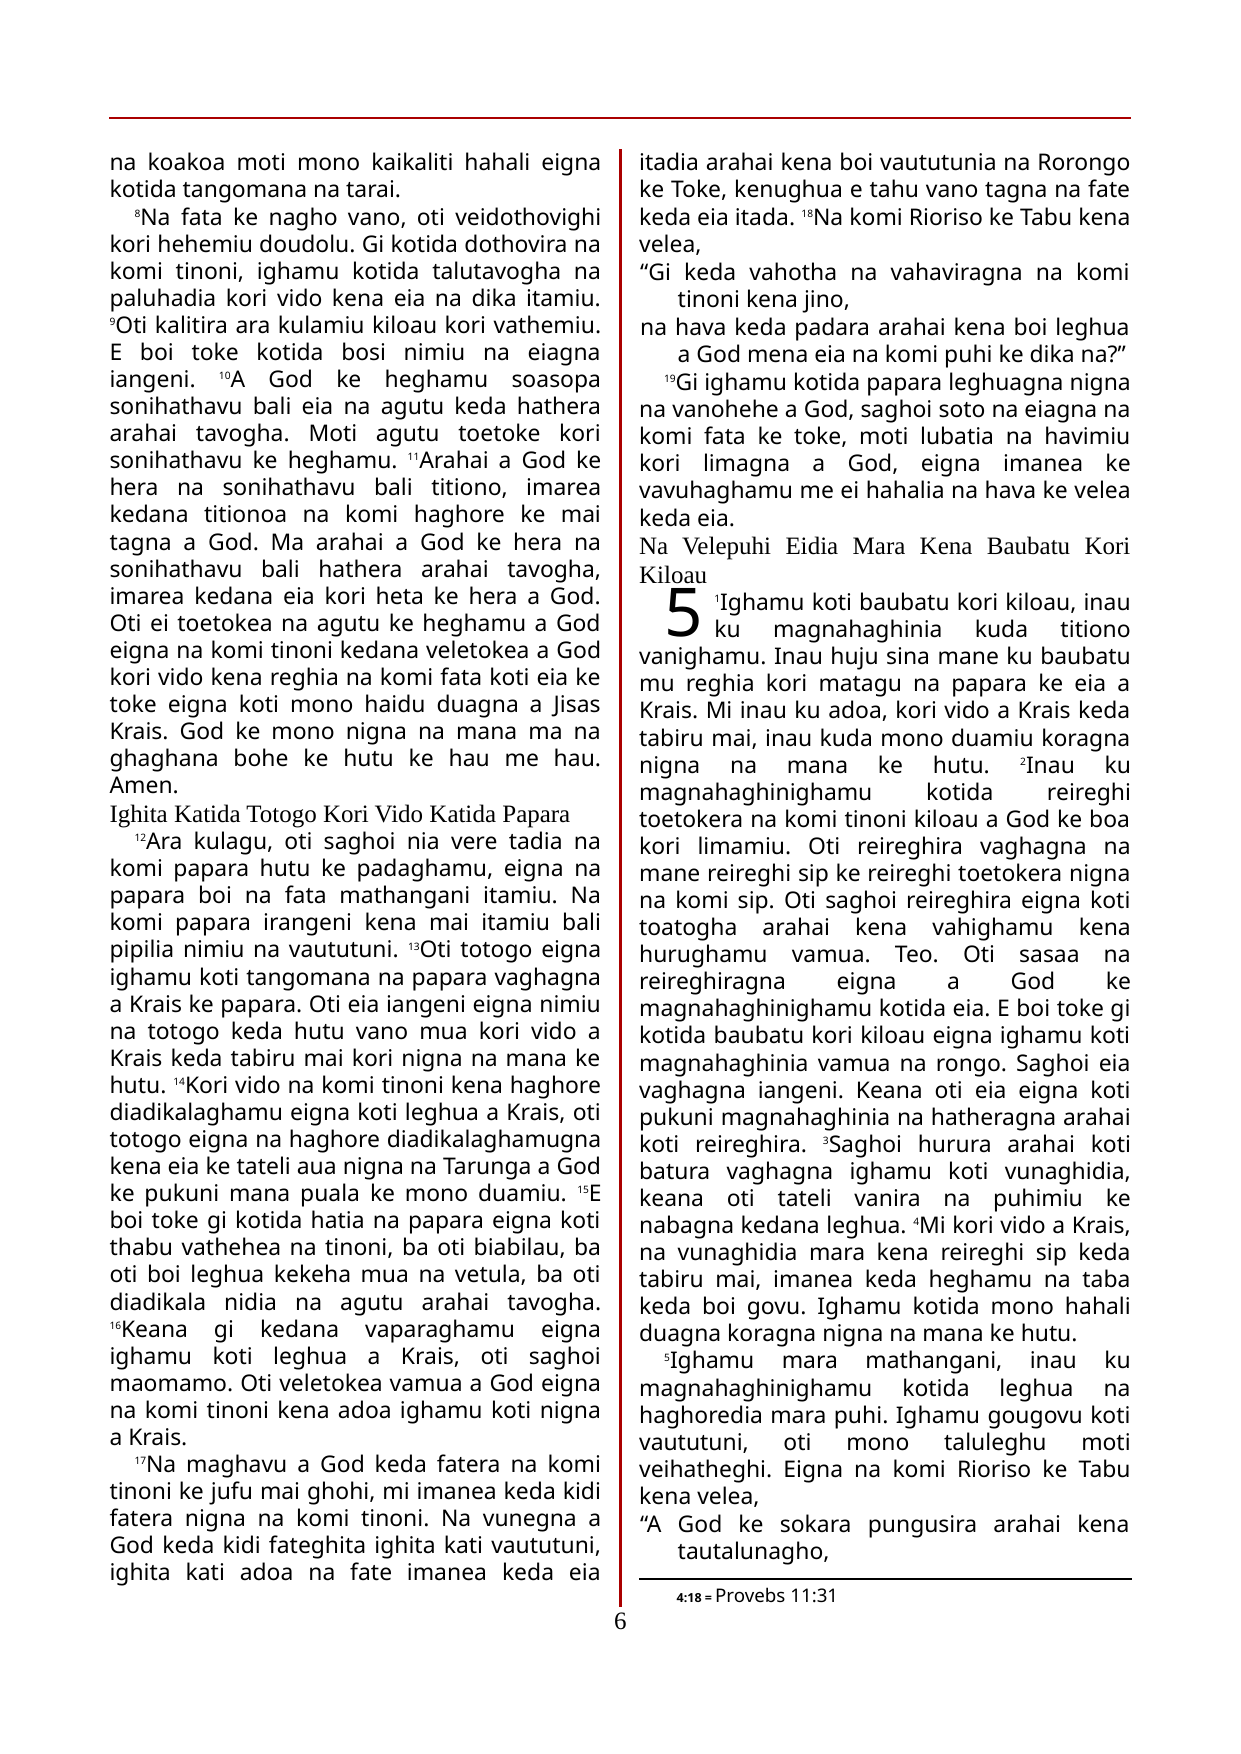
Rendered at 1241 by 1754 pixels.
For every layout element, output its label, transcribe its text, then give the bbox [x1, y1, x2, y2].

text 12Ara kulagu, oti saghoi nia vere tadia na komi papara hutu ke padaghamu, eigna na papara boi na fata mathangani itamiu. Na komi papara irangeni kena mai itamiu bali pipilia nimiu na vaututuni. 13Oti totogo eigna ighamu koti tangomana na papara vaghagna a Krais ke papara. Oti eia iangeni eigna nimiu na totogo keda hutu vano mua kori vido a Krais keda tabiru mai kori nigna na mana ke hutu. 14Kori vido na komi tinoni kena haghore diadikalaghamu eigna koti leghua a Krais, oti totogo eigna na haghore diadikalaghamugna kena eia ke tateli aua nigna na Tarunga a God ke pukuni mana puala ke mono duamiu. 15E boi toke gi kotida hatia na papara eigna koti thabu vathehea na tinoni, ba oti biabilau, ba oti boi leghua kekeha mua na vetula, ba oti diadikala nidia na agutu arahai tavogha. 16Keana gi kedana vaparaghamu eigna ighamu koti leghua a Krais, oti saghoi maomamo. Oti veletokea vamua a God eigna na komi tinoni kena adoa ighamu koti nigna a Krais. [109, 828, 601, 1451]
text 5Ighamu mara mathangani, inau ku magnahaghinighamu kotida leghua na haghoredia mara puhi. Ighamu gougovu koti vaututuni, oti mono taluleghu moti veihatheghi. Eigna na komi Rioriso ke Tabu kena velea, [639, 1347, 1131, 1510]
text 8Na fata ke nagho vano, oti veidothovighi kori hehemiu doudolu. Gi kotida dothovira na komi tinoni, ighamu kotida talutavogha na paluhadia kori vido kena eia na dika itamiu. 9Oti kalitira ara kulamiu kiloau kori vathemiu. E boi toke kotida bosi nimiu na eiagna iangeni. 10A God ke heghamu soasopa sonihathavu bali eia na agutu keda hathera arahai tavogha. Moti agutu toetoke kori sonihathavu ke heghamu. 11Arahai a God ke hera na sonihathavu bali titiono, imarea kedana titionoa na komi haghore ke mai tagna a God. Ma arahai a God ke hera na sonihathavu bali hathera arahai tavogha, imarea kedana eia kori heta ke hera a God. Oti ei toetokea na agutu ke heghamu a God eigna na komi tinoni kedana veletokea a God kori vido kena reghia na komi fata koti eia ke toke eigna koti mono haidu duagna a Jisas Krais. God ke mono nigna na mana ma na ghaghana bohe ke hutu ke hau me hau. Amen. [109, 203, 601, 799]
text “Gi keda vahotha na vahaviragna na komi tinoni kena jino, [640, 259, 1130, 313]
text 51Ighamu koti baubatu kori kiloau, inau ku magnahaghinia kuda titiono vanighamu. Inau huju sina mane ku baubatu mu reghia kori matagu na papara ke eia a Krais. Mi inau ku adoa, kori vido a Krais keda tabiru mai, inau kuda mono duamiu koragna nigna na mana ke hutu. 2Inau ku magnahaghinighamu kotida reireghi toetokera na komi tinoni kiloau a God ke boa kori limamiu. Oti reireghira vaghagna na mane reireghi sip ke reireghi toetokera nigna na komi sip. Oti saghoi reireghira eigna koti toatogha arahai kena vahighamu kena hurughamu vamua. Teo. Oti sasaa na reireghiragna eigna a God ke magnahaghinighamu kotida eia. E boi toke gi kotida baubatu kori kiloau eigna ighamu koti magnahaghinia vamua na rongo. Saghoi eia vaghagna iangeni. Keana oti eia eigna koti pukuni magnahaghinia na hatheragna arahai koti reireghira. 3Saghoi hurura arahai koti batura vaghagna ighamu koti vunaghidia, keana oti tateli vanira na puhimiu ke nabagna kedana leghua. 4Mi kori vido a Krais, na vunaghidia mara kena reireghi sip keda tabiru mai, imanea keda heghamu na taba keda boi govu. Ighamu kotida mono hahali duagna koragna nigna na mana ke hutu. [639, 589, 1131, 1347]
text itadia arahai kena boi vaututunia na Rorongo ke Toke, kenughua e tahu vano tagna na fate keda eia itada. 18Na komi Rioriso ke Tabu kena velea, [639, 149, 1131, 257]
text “A God ke sokara pungusira arahai kena tautalunagho, [640, 1511, 1130, 1565]
text 4:18 = Provebs 11:31 [639, 1587, 1131, 1606]
text na hava keda padara arahai kena boi leghua a God mena eia na komi puhi ke dika na?” [640, 313, 1130, 368]
text Ighita Katida Totogo Kori Vido Katida Papara [109, 799, 601, 828]
text Na Velepuhi Eidia Mara Kena Baubatu Kori Kiloau [639, 531, 1131, 589]
text 17Na maghavu a God keda fatera na komi tinoni ke jufu mai ghohi, mi imanea keda kidi fatera nigna na komi tinoni. Na vunegna a God keda kidi fateghita ighita kati vaututuni, ighita kati adoa na fate imanea keda eia [109, 1451, 601, 1586]
text na koakoa moti mono kaikaliti hahali eigna kotida tangomana na tarai. [109, 149, 601, 203]
text 19Gi ighamu kotida papara leghuagna nigna na vanohehe a God, saghoi soto na eiagna na komi fata ke toke, moti lubatia na havimiu kori limagna a God, eigna imanea ke vavuhaghamu me ei hahalia na hava ke velea keda eia. [639, 369, 1131, 531]
